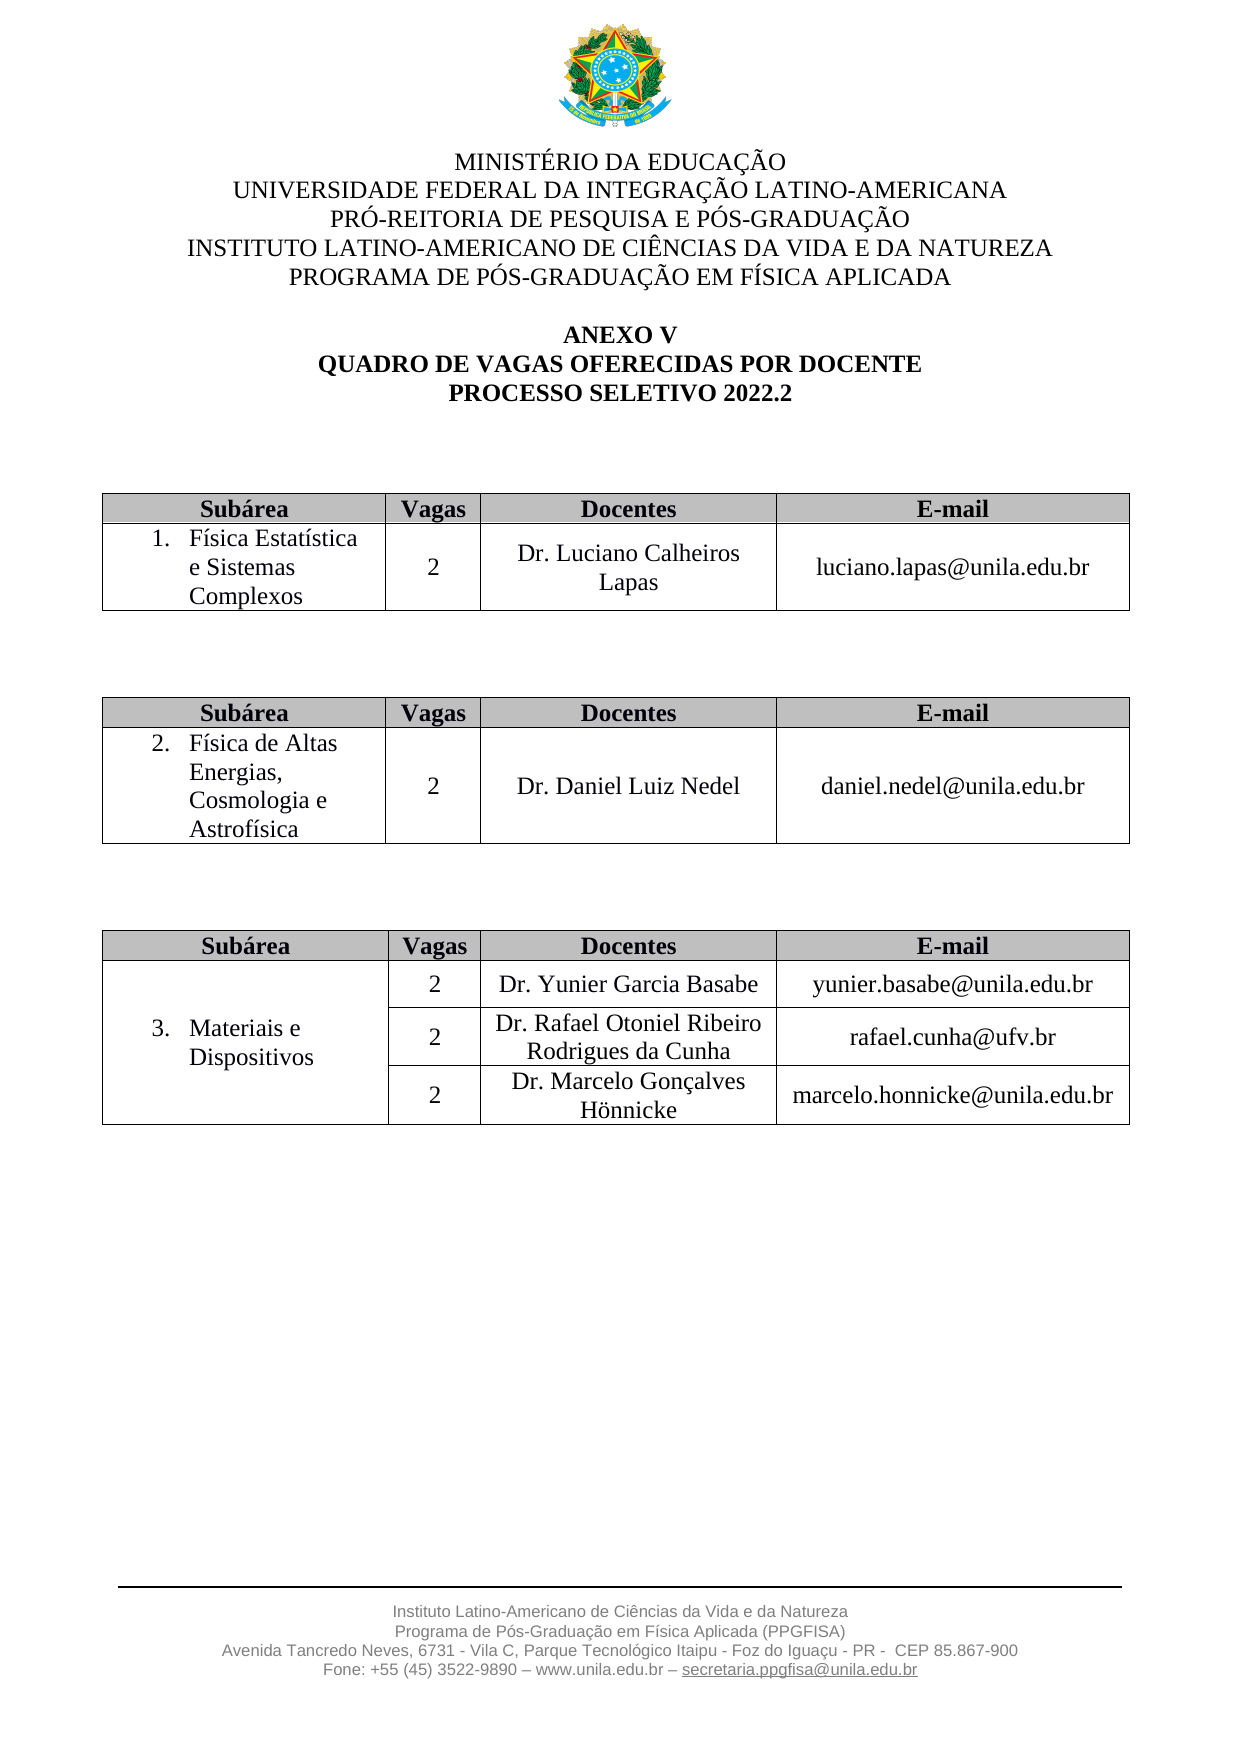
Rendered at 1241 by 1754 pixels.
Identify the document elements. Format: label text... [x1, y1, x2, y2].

table_header Vagas [389, 931, 480, 960]
table_cell luciano.lapas@unila.edu.br [777, 524, 1129, 610]
table_cell Física de Altas Energias, Cosmologia e Astrofísica [103, 728, 385, 843]
table_cell Dr. Yunier Garcia Basabe [481, 961, 776, 1007]
table_cell daniel.nedel@unila.edu.br [777, 728, 1129, 843]
table_cell 2 [389, 1008, 480, 1065]
table_header E-mail [777, 494, 1129, 522]
table_cell Dr. Rafael Otoniel Ribeiro Rodrigues da Cunha [481, 1008, 776, 1065]
table_cell Física Estatística e Sistemas Complexos [103, 524, 385, 610]
table_header Subárea [103, 698, 385, 727]
table_cell marcelo.honnicke@unila.edu.br [777, 1066, 1129, 1124]
table_header Docentes [481, 931, 776, 960]
table_header Vagas [386, 698, 480, 727]
table_header Subárea [103, 931, 388, 960]
table_header E-mail [777, 931, 1129, 960]
table_header Vagas [386, 494, 480, 522]
table_cell Dr. Marcelo Gonçalves Hönnicke [481, 1066, 776, 1124]
table_header Docentes [481, 494, 776, 522]
table_cell Dr. Daniel Luiz Nedel [481, 728, 776, 843]
picture [638, 106, 651, 114]
table_cell 2 [389, 961, 480, 1007]
picture [558, 24, 672, 127]
text QUADRO DE VAGAS OFERECIDAS POR DOCENTE PROCESSO SELETIVO 2022.2 [118, 349, 1122, 406]
table_cell 2 [386, 728, 480, 843]
table_cell rafael.cunha@ufv.br [777, 1008, 1129, 1065]
table_cell Materiais e Dispositivos [103, 961, 388, 1124]
table_header Docentes [481, 698, 776, 727]
table_header E-mail [777, 698, 1129, 727]
text ANEXO V [118, 320, 1122, 349]
table_cell 2 [389, 1066, 480, 1124]
table_header Subárea [103, 494, 385, 522]
table_cell Dr. Luciano Calheiros Lapas [481, 524, 776, 610]
picture [643, 113, 651, 119]
table_cell 2 [386, 524, 480, 610]
table_cell yunier.basabe@unila.edu.br [777, 961, 1129, 1007]
